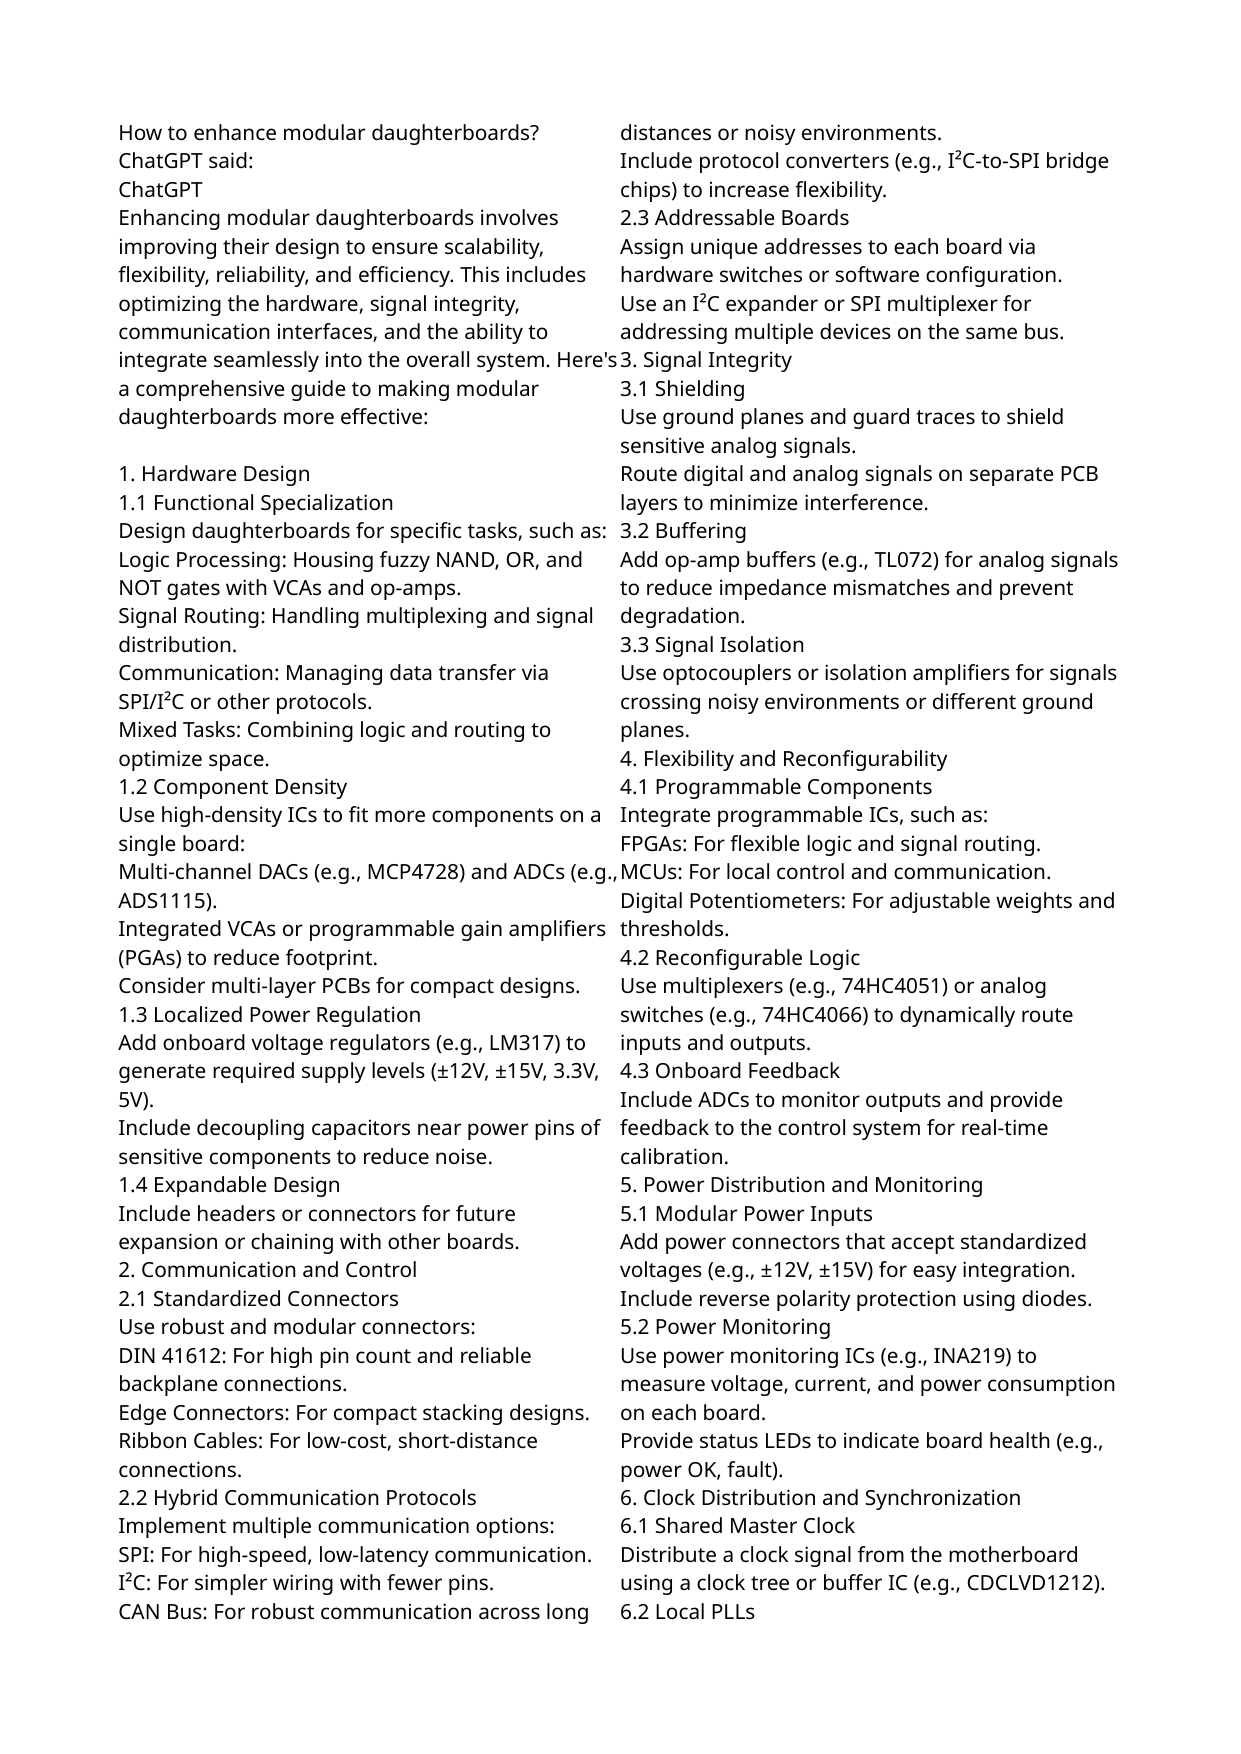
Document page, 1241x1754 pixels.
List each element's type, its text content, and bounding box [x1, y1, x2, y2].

text Edge Connectors: For compact stacking designs. [118, 1398, 620, 1426]
text Add power connectors that accept standardized voltages (e.g., ±12V, ±15V) for easy integration. [620, 1227, 1122, 1284]
text Include decoupling capacitors near power pins of sensitive components to reduce noise. [118, 1113, 620, 1170]
text Use robust and modular connectors: [118, 1312, 620, 1341]
text MCUs: For local control and communication. [620, 857, 1122, 886]
text 3.3 Signal Isolation [620, 630, 1122, 658]
text 1.2 Component Density [118, 772, 620, 801]
text 6.1 Shared Master Clock [620, 1512, 1122, 1540]
text 3. Signal Integrity [620, 346, 1122, 374]
text 4. Flexibility and Reconfigurability [620, 744, 1122, 772]
text 5.1 Modular Power Inputs [620, 1199, 1122, 1227]
text 1.3 Localized Power Regulation [118, 1000, 620, 1028]
text 4.2 Reconfigurable Logic [620, 943, 1122, 971]
text Include reverse polarity protection using diodes. [620, 1284, 1122, 1312]
text CAN Bus: For robust communication across long [118, 1597, 620, 1625]
text Multi-channel DACs (e.g., MCP4728) and ADCs (e.g., ADS1115). [118, 857, 620, 914]
text 2.2 Hybrid Communication Protocols [118, 1483, 620, 1512]
text Use an I²C expander or SPI multiplexer for addressing multiple devices on the same bus. [620, 289, 1122, 346]
text Implement multiple communication options: [118, 1512, 620, 1540]
text Digital Potentiometers: For adjustable weights and thresholds. [620, 886, 1122, 943]
text Distribute a clock signal from the motherboard using a clock tree or buffer IC (e.g., CDCLVD1212). [620, 1540, 1122, 1597]
text Use high-density ICs to fit more components on a single board: [118, 801, 620, 857]
text Logic Processing: Housing fuzzy NAND, OR, and NOT gates with VCAs and op-amps. [118, 545, 620, 602]
text Integrated VCAs or programmable gain amplifiers (PGAs) to reduce footprint. [118, 914, 620, 971]
text Add op-amp buffers (e.g., TL072) for analog signals to reduce impedance mismatches and prevent degradation. [620, 545, 1122, 630]
text Add onboard voltage regulators (e.g., LM317) to generate required supply levels (±12V, ±15V, 3.3V, 5V). [118, 1028, 620, 1113]
text 6.2 Local PLLs [620, 1597, 1122, 1625]
text Include protocol converters (e.g., I²C-to-SPI bridge chips) to increase flexibility. [620, 147, 1122, 203]
text ChatGPT said: [118, 147, 620, 175]
text Include ADCs to monitor outputs and provide feedback to the control system for real-time calibration. [620, 1085, 1122, 1170]
text Provide status LEDs to indicate board health (e.g., power OK, fault). [620, 1426, 1122, 1483]
text Enhancing modular daughterboards involves improving their design to ensure scalability, flexibility, reliability, and efficiency. This includes optimizing the hardware, signal integrity, communication interfaces, and the ability to integrate seamlessly into the overall system. Here's a comprehensive guide to making modular daughterboards more effective: [118, 203, 620, 431]
text Ribbon Cables: For low-cost, short-distance connections. [118, 1426, 620, 1483]
text Consider multi-layer PCBs for compact designs. [118, 971, 620, 1000]
text 6. Clock Distribution and Synchronization [620, 1483, 1122, 1512]
text 2. Communication and Control [118, 1256, 620, 1284]
text Include headers or connectors for future expansion or chaining with other boards. [118, 1199, 620, 1256]
text 1.4 Expandable Design [118, 1170, 620, 1199]
text Route digital and analog signals on separate PCB layers to minimize interference. [620, 459, 1122, 516]
text How to enhance modular daughterboards? [118, 118, 620, 147]
text SPI: For high-speed, low-latency communication. [118, 1540, 620, 1568]
text Use optocouplers or isolation amplifiers for signals crossing noisy environments or different ground planes. [620, 658, 1122, 744]
text Design daughterboards for specific tasks, such as: [118, 516, 620, 545]
text Mixed Tasks: Combining logic and routing to optimize space. [118, 715, 620, 772]
text ChatGPT [118, 175, 620, 203]
text Signal Routing: Handling multiplexing and signal distribution. [118, 602, 620, 658]
text 3.1 Shielding [620, 374, 1122, 402]
text FPGAs: For flexible logic and signal routing. [620, 829, 1122, 857]
text 3.2 Buffering [620, 516, 1122, 545]
text 2.3 Addressable Boards [620, 203, 1122, 232]
text Assign unique addresses to each board via hardware switches or software configuration. [620, 232, 1122, 289]
text 1. Hardware Design [118, 459, 620, 488]
text Use multiplexers (e.g., 74HC4051) or analog switches (e.g., 74HC4066) to dynamically route inputs and outputs. [620, 971, 1122, 1057]
text 5. Power Distribution and Monitoring [620, 1170, 1122, 1199]
text 2.1 Standardized Connectors [118, 1284, 620, 1312]
text I²C: For simpler wiring with fewer pins. [118, 1568, 620, 1597]
text Integrate programmable ICs, such as: [620, 801, 1122, 829]
text Communication: Managing data transfer via SPI/I²C or other protocols. [118, 658, 620, 715]
text distances or noisy environments. [620, 118, 1122, 147]
text DIN 41612: For high pin count and reliable backplane connections. [118, 1341, 620, 1398]
text 1.1 Functional Specialization [118, 488, 620, 516]
text Use ground planes and guard traces to shield sensitive analog signals. [620, 402, 1122, 459]
text 4.3 Onboard Feedback [620, 1057, 1122, 1085]
text 5.2 Power Monitoring [620, 1312, 1122, 1341]
text 4.1 Programmable Components [620, 772, 1122, 801]
text Use power monitoring ICs (e.g., INA219) to measure voltage, current, and power consumption on each board. [620, 1341, 1122, 1426]
